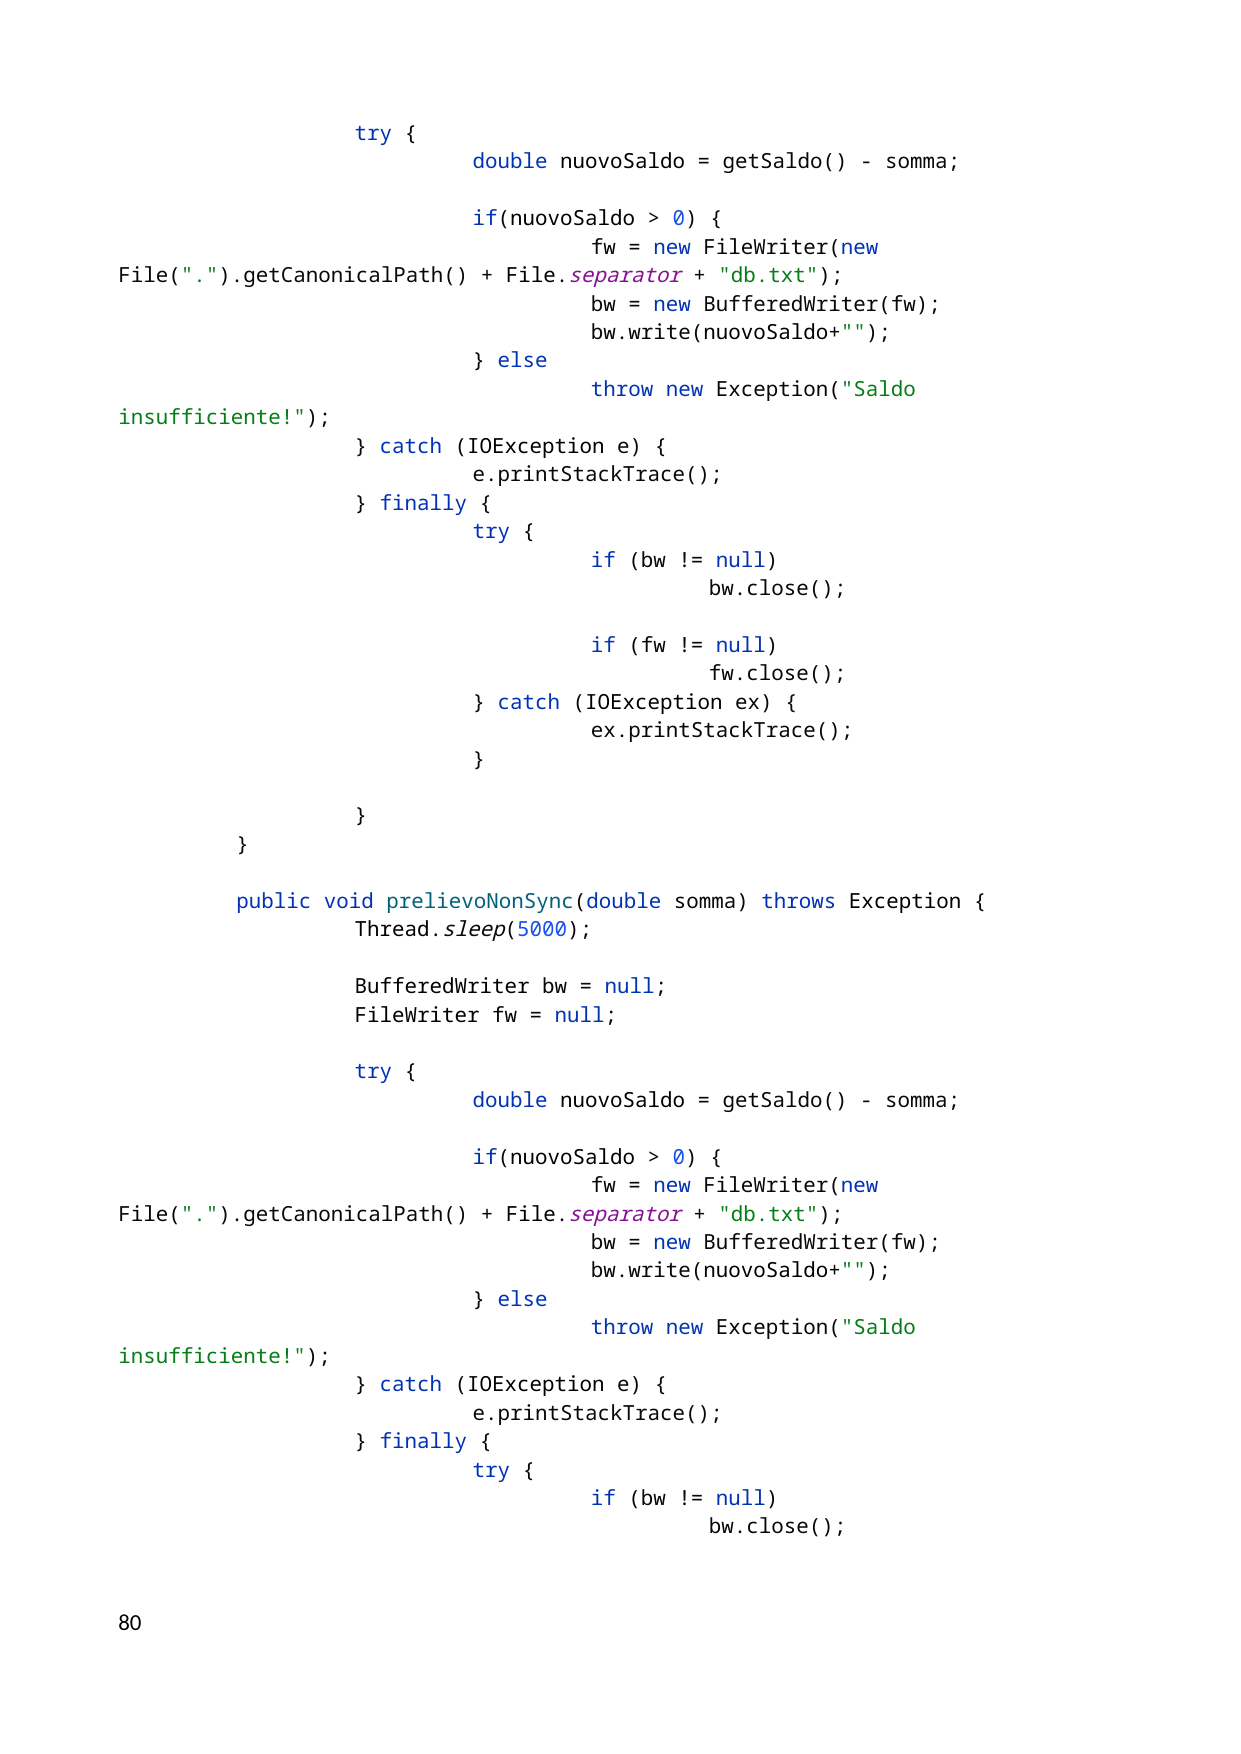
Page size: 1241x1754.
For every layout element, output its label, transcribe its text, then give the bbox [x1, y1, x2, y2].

text try { double nuovoSaldo = getSaldo() - somma; if(nuovoSaldo > 0) { fw = new FileWriter(new File(".").getCanonicalPath() + File.separator + "db.txt"); bw = new BufferedWriter(fw); bw.write(nuovoSaldo+""); } else throw new Exception("Saldo insufficiente!"); } catch (IOException e) { e.printStackTrace(); } finally { try { if (bw != null) bw.close(); if (fw != null) fw.close(); } catch (IOException ex) { ex.printStackTrace(); } } } public void prelievoNonSync(double somma) throws Exception { Thread.sleep(5000); BufferedWriter bw = null; FileWriter fw = null; try { double nuovoSaldo = getSaldo() - somma; if(nuovoSaldo > 0) { fw = new FileWriter(new File(".").getCanonicalPath() + File.separator + "db.txt"); bw = new BufferedWriter(fw); bw.write(nuovoSaldo+""); } else throw new Exception("Saldo insufficiente!"); } catch (IOException e) { e.printStackTrace(); } finally { try { if (bw != null) bw.close(); [118, 118, 1122, 1568]
